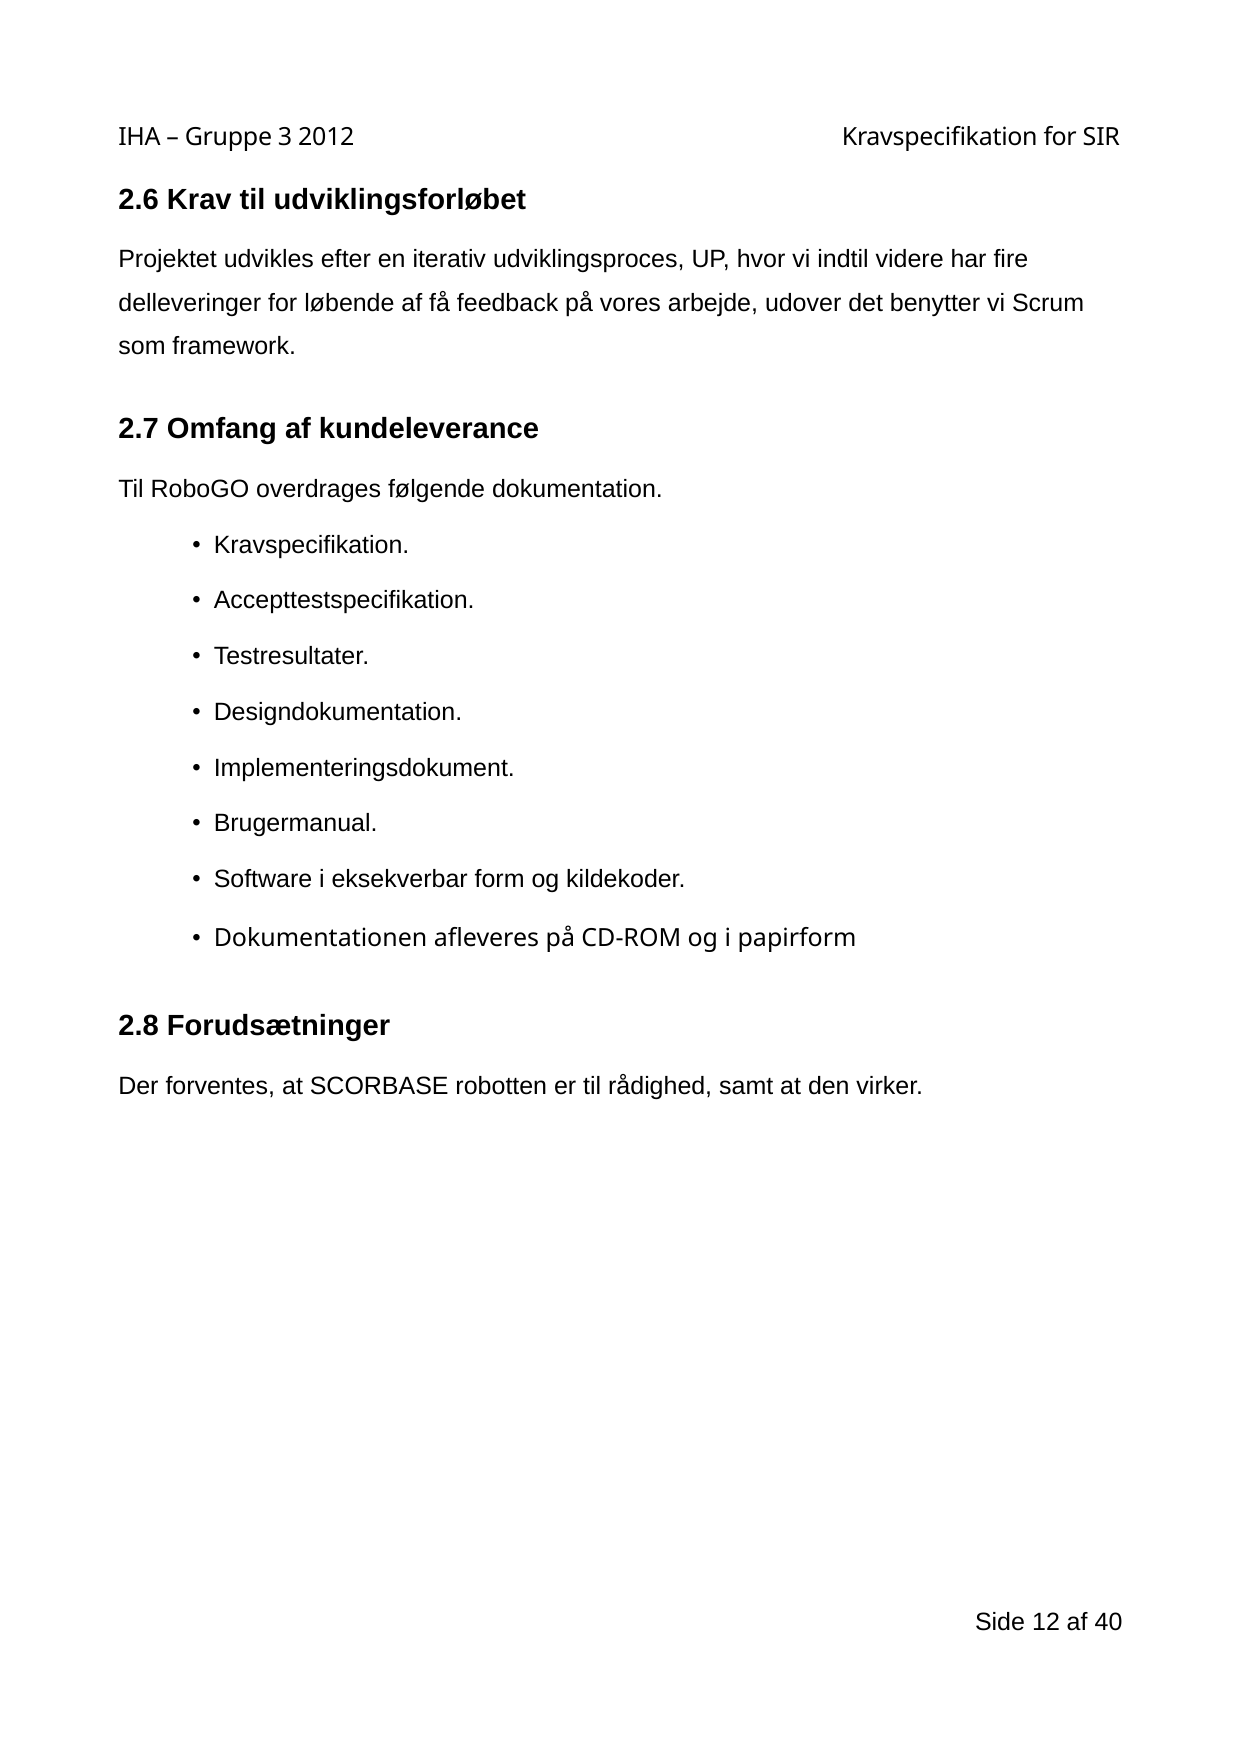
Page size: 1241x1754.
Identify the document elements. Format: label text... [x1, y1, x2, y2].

text • Kravspecifikation. [118, 530, 1122, 559]
subtitle 2.8 Forudsætninger [118, 1008, 1122, 1042]
text Der forventes, at SCORBASE robotten er til rådighed, samt at den virker. [118, 1071, 1122, 1100]
text Til RoboGO overdrages følgende dokumentation. [118, 474, 1122, 503]
text • Software i eksekverbar form og kildekoder. [118, 864, 1122, 893]
subtitle 2.7 Omfang af kundeleverance [118, 411, 1122, 445]
text • Accepttestspecifikation. [118, 586, 1122, 614]
text Projektet udvikles efter en iterativ udviklingsproces, UP, hvor vi indtil videre har fire delleveringer for løbende af få feedback på vores arbejde, udover det benytter vi Scrum som framework. [118, 244, 1122, 359]
text • Implementeringsdokument. [118, 753, 1122, 782]
text • Testresultater. [118, 641, 1122, 670]
subtitle 2.6 Krav til udviklingsforløbet [118, 182, 1122, 215]
text • Designdokumentation. [118, 697, 1122, 726]
text • Dokumentationen afleveres på CD-ROM og i papirform [118, 920, 1122, 954]
text • Brugermanual. [118, 808, 1122, 837]
